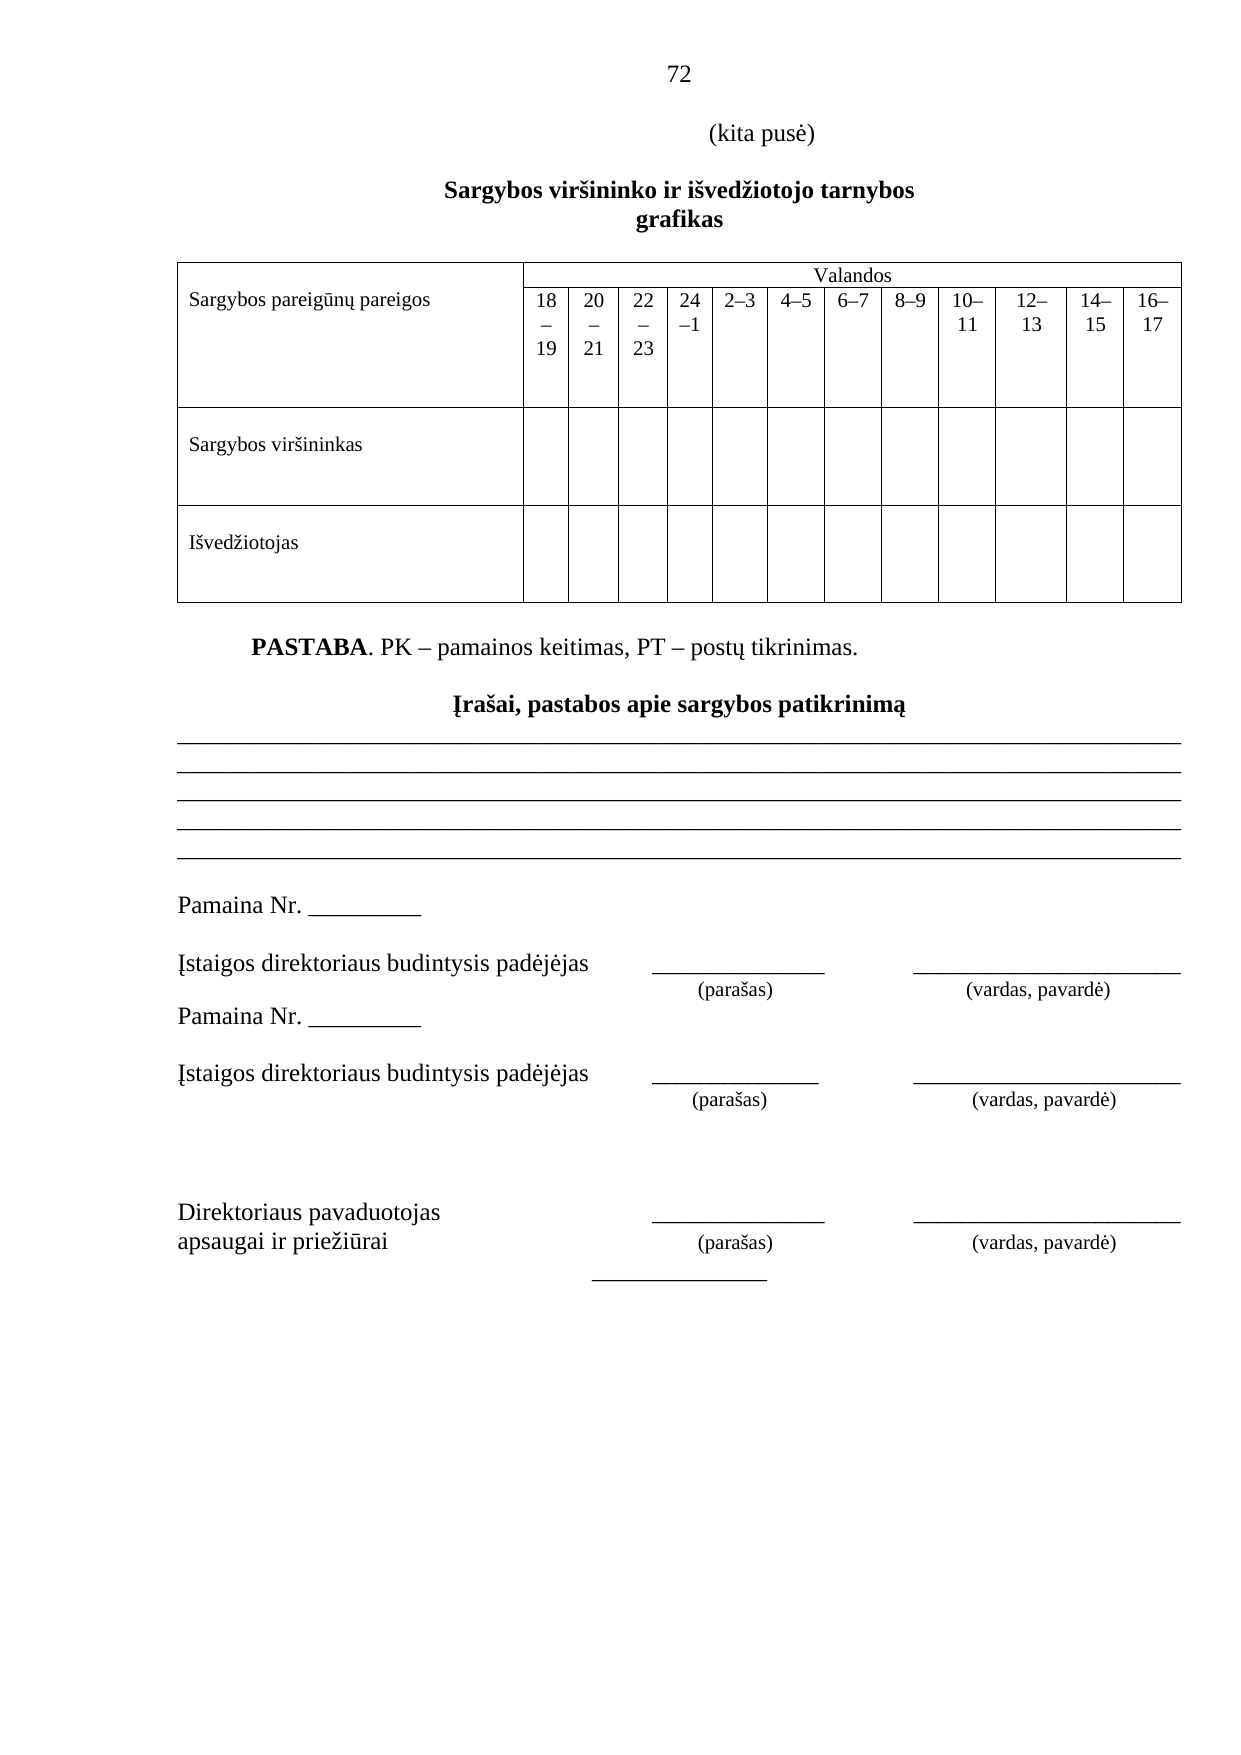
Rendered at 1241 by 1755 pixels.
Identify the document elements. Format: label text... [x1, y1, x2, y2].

table_cell 4–5 [768, 288, 824, 407]
table_cell 6–7 [825, 288, 881, 407]
table_cell [1067, 506, 1123, 602]
table_cell 12–13 [996, 288, 1066, 407]
table_cell 14–15 [1067, 288, 1123, 407]
table_cell [713, 408, 767, 504]
table_cell [569, 408, 618, 504]
table_cell Išvedžiotojas [178, 506, 523, 602]
text Sargybos viršininko ir išvedžiotojo tarnybos [177, 176, 1181, 204]
table_cell [1124, 408, 1181, 504]
text (kita pusė) [177, 118, 1181, 147]
table_cell [1067, 408, 1123, 504]
table_cell [768, 506, 824, 602]
text Įstaigos direktoriaus budintysis padėjėjas [177, 948, 1181, 977]
text grafikas [177, 204, 1181, 233]
table_cell [996, 408, 1066, 504]
table_cell [668, 408, 712, 504]
table_cell [524, 408, 568, 504]
text Pamaina Nr. _________ [177, 1001, 1181, 1029]
text Įrašai, pastabos apie sargybos patikrinimą [177, 689, 1181, 718]
table_cell [569, 506, 618, 602]
text Direktoriaus pavaduotojas [177, 1197, 1181, 1226]
table_cell 20–21 [569, 288, 618, 407]
table_cell [882, 506, 938, 602]
text apsaugai ir priežiūrai (parašas) (vardas, pavardė) [177, 1226, 1181, 1255]
text ______________ [177, 1255, 1181, 1283]
table_cell [1124, 506, 1181, 602]
table_header Valandos [524, 263, 1181, 287]
text Pamaina Nr. _________ [177, 890, 1181, 919]
table_cell [825, 408, 881, 504]
text (parašas) (vardas, pavardė) [177, 977, 1181, 1001]
table_cell [713, 506, 767, 602]
table_cell [668, 506, 712, 602]
table_cell Sargybos viršininkas [178, 408, 523, 504]
table_cell [939, 408, 995, 504]
text Įstaigos direktoriaus budintysis padėjėjas [177, 1058, 1181, 1087]
text (parašas) (vardas, pavardė) [177, 1087, 1181, 1111]
table_cell 8–9 [882, 288, 938, 407]
table_cell [825, 506, 881, 602]
table_cell [619, 408, 667, 504]
table_cell [882, 408, 938, 504]
table_cell [939, 506, 995, 602]
table_cell 22–23 [619, 288, 667, 407]
table_cell 18–19 [524, 288, 568, 407]
table_cell [524, 506, 568, 602]
table_cell 24–1 [668, 288, 712, 407]
table_cell [996, 506, 1066, 602]
text PASTABA. PK – pamainos keitimas, PT – postų tikrinimas. [177, 632, 1181, 660]
table_header Sargybos pareigūnų pareigos [178, 263, 523, 407]
table_cell [768, 408, 824, 504]
table_cell 2–3 [713, 288, 767, 407]
table_cell 10–11 [939, 288, 995, 407]
table_cell 16–17 [1124, 288, 1181, 407]
table_cell [619, 506, 667, 602]
